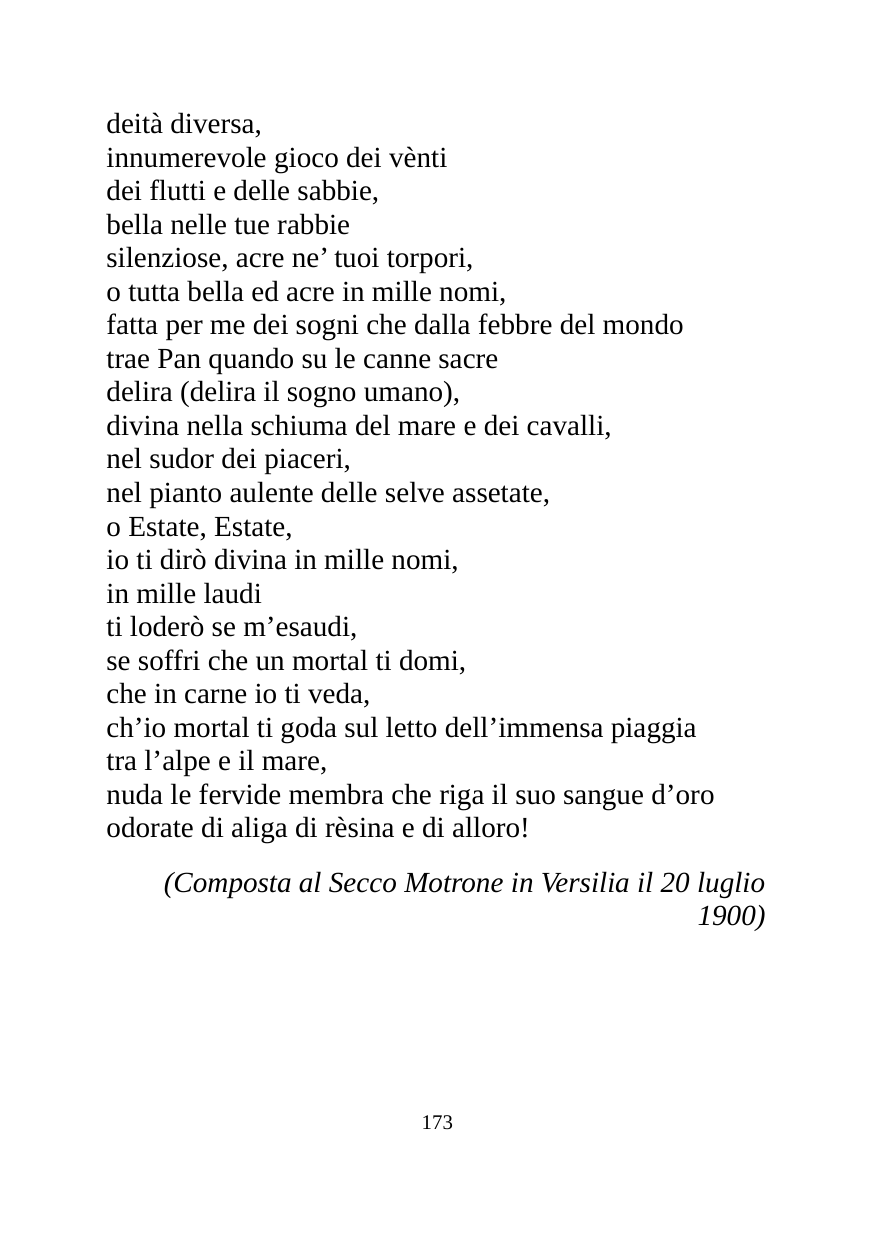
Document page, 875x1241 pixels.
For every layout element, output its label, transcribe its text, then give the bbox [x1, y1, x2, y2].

text trae Pan quando su le canne sacre [106, 341, 768, 374]
text delira (delira il sogno umano), [106, 374, 768, 408]
text nuda le fervide membra che riga il suo sangue d’oro [106, 777, 768, 811]
text (Composta al Secco Motrone in Versilia il 20 luglio 1900) [106, 865, 768, 932]
text ch’io mortal ti goda sul letto dell’immensa piaggia [106, 710, 768, 743]
text io ti dirò divina in mille nomi, [106, 542, 768, 576]
text divina nella schiuma del mare e dei cavalli, [106, 408, 768, 442]
text o Estate, Estate, [106, 509, 768, 542]
text silenziose, acre ne’ tuoi torpori, [106, 240, 768, 274]
text odorate di aliga di rèsina e di alloro! [106, 811, 768, 844]
text fatta per me dei sogni che dalla febbre del mondo [106, 307, 768, 341]
text dei flutti e delle sabbie, [106, 173, 768, 207]
text bella nelle tue rabbie [106, 207, 768, 240]
text deità diversa, [106, 106, 768, 140]
text o tutta bella ed acre in mille nomi, [106, 274, 768, 307]
text ti loderò se m’esaudi, [106, 609, 768, 643]
text in mille laudi [106, 576, 768, 609]
text nel sudor dei piaceri, [106, 442, 768, 475]
text nel pianto aulente delle selve assetate, [106, 475, 768, 509]
text tra l’alpe e il mare, [106, 743, 768, 777]
text innumerevole gioco dei vènti [106, 140, 768, 173]
text che in carne io ti veda, [106, 676, 768, 710]
text se soffri che un mortal ti domi, [106, 643, 768, 676]
